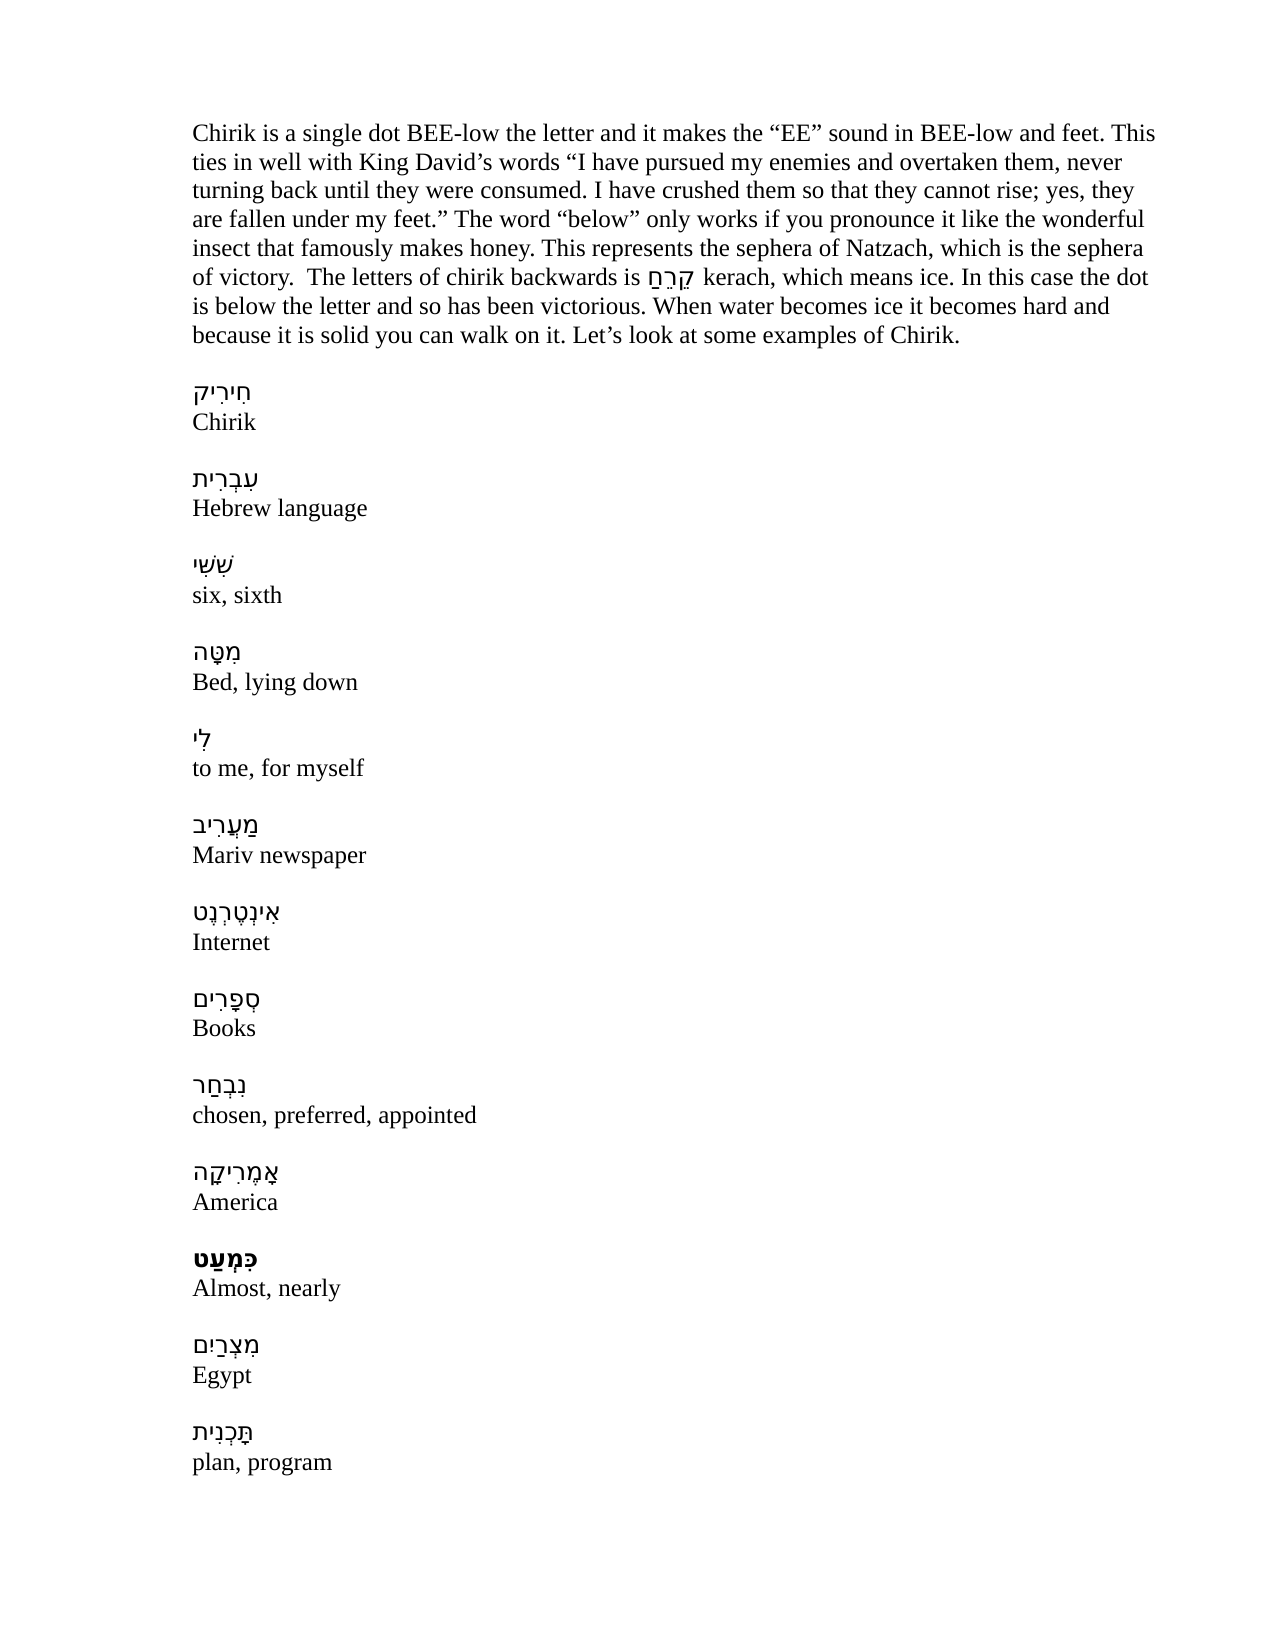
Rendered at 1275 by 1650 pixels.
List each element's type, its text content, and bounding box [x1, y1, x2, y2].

text six, sixth [192, 580, 1157, 609]
text מִצְרַיִם [192, 1331, 1157, 1360]
text Mariv newspaper [192, 840, 1157, 869]
text chosen, preferred, appointed [192, 1100, 1157, 1129]
text שִׁשִּׁי [192, 551, 1157, 580]
text מִטָּה [192, 637, 1157, 667]
text Chirik [192, 407, 1157, 435]
text Egypt [192, 1360, 1157, 1389]
text Hebrew language [192, 493, 1157, 522]
text תָּכְנִית [192, 1417, 1157, 1447]
text אָמֶרִיקָה [192, 1157, 1157, 1187]
text חִירִיק [192, 377, 1157, 407]
text סְפָרִים [192, 984, 1157, 1013]
text to me, for myself [192, 753, 1157, 782]
text כִּמְעַט [192, 1244, 1157, 1273]
text לִי [192, 724, 1157, 753]
text Bed, lying down [192, 667, 1157, 695]
text Books [192, 1013, 1157, 1042]
text נִבְחַר [192, 1071, 1157, 1100]
text Chirik is a single dot BEE-low the letter and it makes the “EE” sound in BEE-low and feet. This ties in well with King David’s words “I have pursued my enemies and overtaken them, never turning back until they were consumed. I have crushed them so that they cannot rise; yes, they are fallen under my feet.” The word “below” only works if you pronounce it like the wonderful insect that famously makes honey. This represents the sephera of Natzach, which is the sephera of victory. The letters of chirik backwards is קֵרֵחַ kerach, which means ice. In this case the dot is below the letter and so has been victorious. When water becomes ice it becomes hard and because it is solid you can walk on it. Let’s look at some examples of Chirik. [192, 118, 1157, 349]
text Almost, nearly [192, 1273, 1157, 1302]
text plan, program [192, 1447, 1157, 1475]
text Internet [192, 927, 1157, 955]
text America [192, 1187, 1157, 1215]
text אִינְטֶרְנֶט [192, 897, 1157, 927]
text מַעֲרִיב [192, 811, 1157, 840]
text עִבְרִית [192, 464, 1157, 493]
